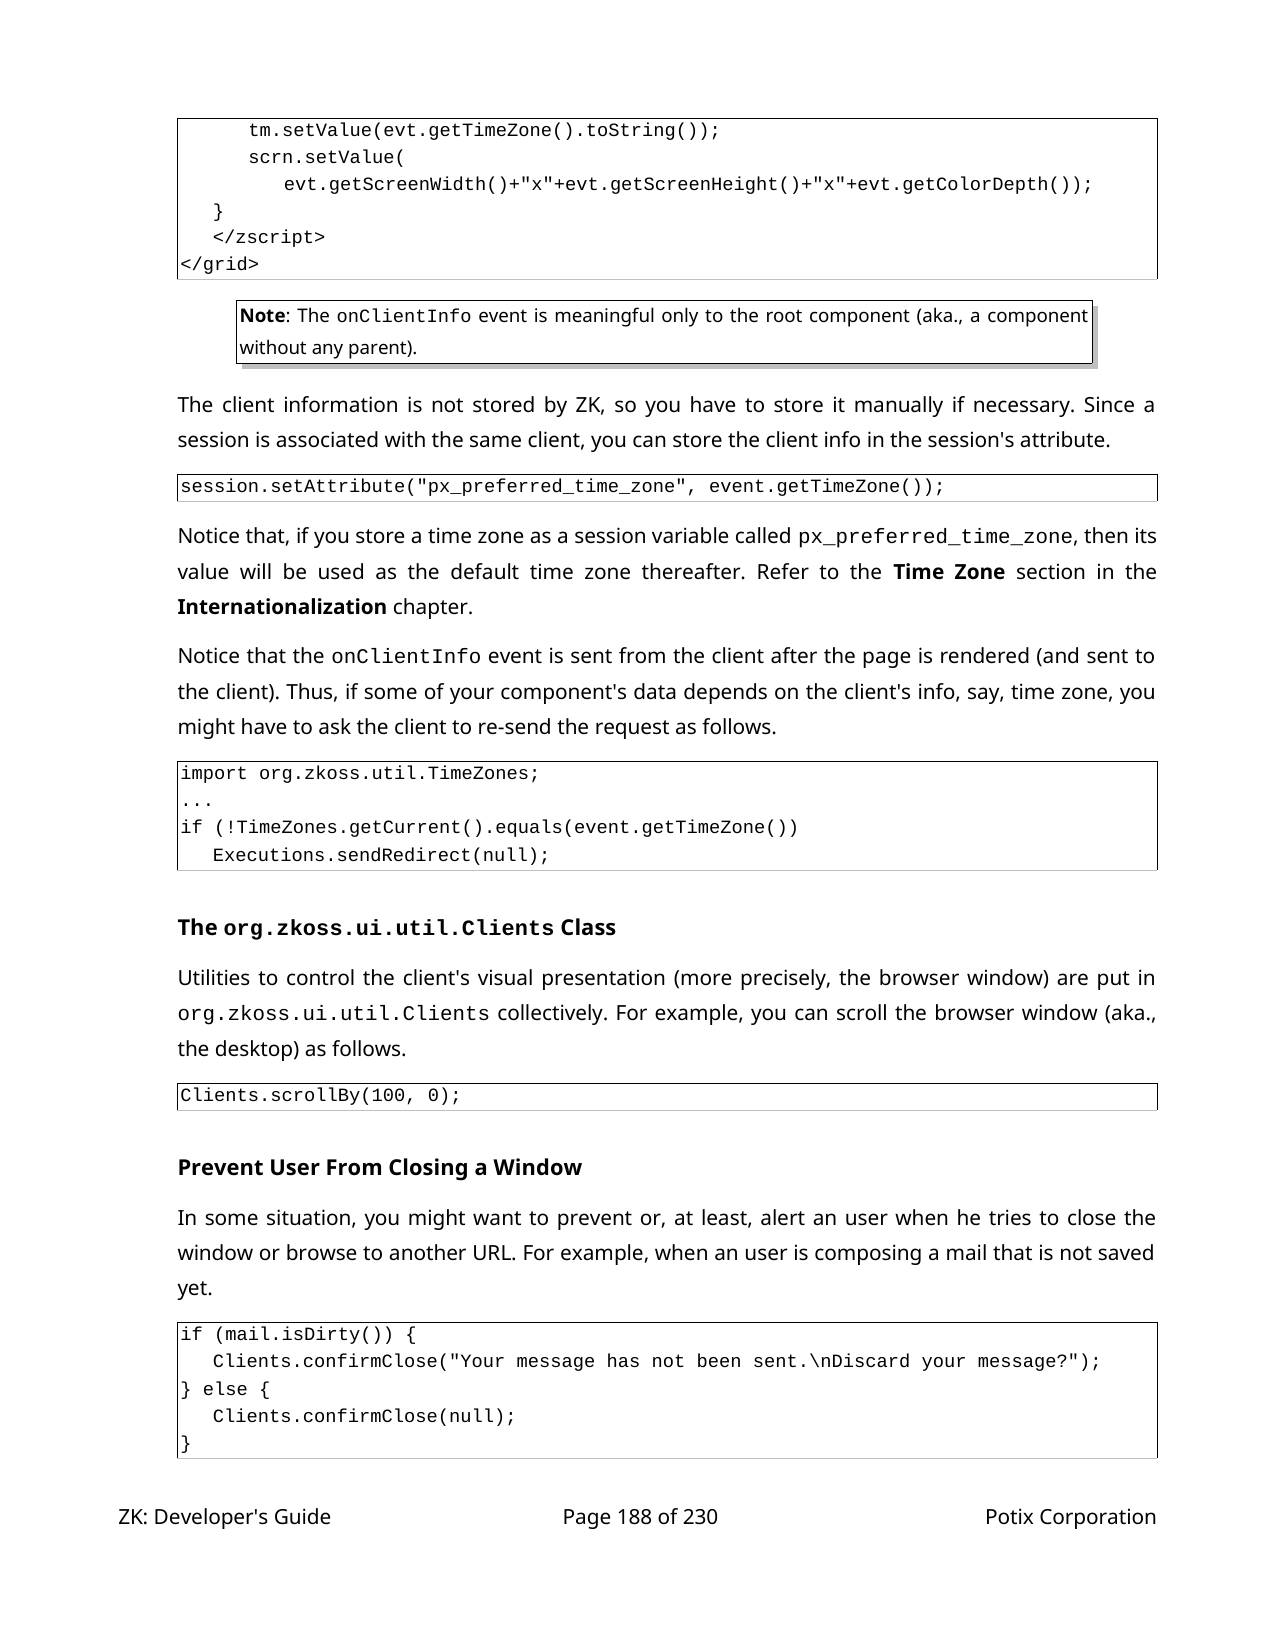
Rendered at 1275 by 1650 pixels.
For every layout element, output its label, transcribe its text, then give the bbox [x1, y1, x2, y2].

text Notice that, if you store a time zone as a session variable called px_preferred_time_zone, then its value will be used as the default time zone thereafter. Refer to the Time Zone section in the Internationalization chapter. [177, 522, 1157, 621]
text tm.setValue(evt.getTimeZone().toString()); scrn.setValue( [178, 119, 1157, 169]
text Clients.confirmClose("Your message has not been sent.\nDiscard your message?"); [178, 1349, 1157, 1374]
text Clients.confirmClose(null); [178, 1404, 1157, 1428]
text session.setAttribute("px_preferred_time_zone", event.getTimeZone()); [178, 475, 1157, 501]
text Clients.scrollBy(100, 0); [178, 1084, 1157, 1110]
subtitle Prevent User From Closing a Window [177, 1152, 1157, 1182]
text } else { [178, 1377, 1157, 1401]
text Note: The onClientInfo event is meaningful only to the root component (aka., a component without any parent). [237, 301, 1092, 363]
text evt.getScreenWidth()+"x"+evt.getScreenHeight()+"x"+evt.getColorDepth()); } </zscript> </grid> [178, 172, 1157, 279]
text Notice that the onClientInfo event is sent from the client after the page is rendered (and sent to the client). Thus, if some of your component's data depends on the client's info, say, time zone, you might have to ask the client to re-send the request as follows. [177, 641, 1157, 740]
text Executions.sendRedirect(null); [178, 842, 1157, 870]
text ... [178, 788, 1157, 812]
text Utilities to control the client's visual presentation (more precisely, the browser window) are put in org.zkoss.ui.util.Clients collectively. For example, you can scroll the browser window (aka., the desktop) as follows. [177, 963, 1157, 1062]
text } [178, 1431, 1157, 1458]
text if (!TimeZones.getCurrent().equals(event.getTimeZone()) [178, 815, 1157, 839]
text if (mail.isDirty()) { [178, 1323, 1157, 1346]
text In some situation, you might want to prevent or, at least, alert an user when he tries to close the window or browse to another URL. For example, when an user is composing a mail that is not saved yet. [177, 1203, 1157, 1302]
subtitle The org.zkoss.ui.util.Clients Class [177, 912, 1157, 942]
text The client information is not stored by ZK, so you have to store it manually if necessary. Since a session is associated with the same client, you can store the client info in the session's attribute. [177, 390, 1157, 453]
text import org.zkoss.util.TimeZones; [178, 762, 1157, 785]
